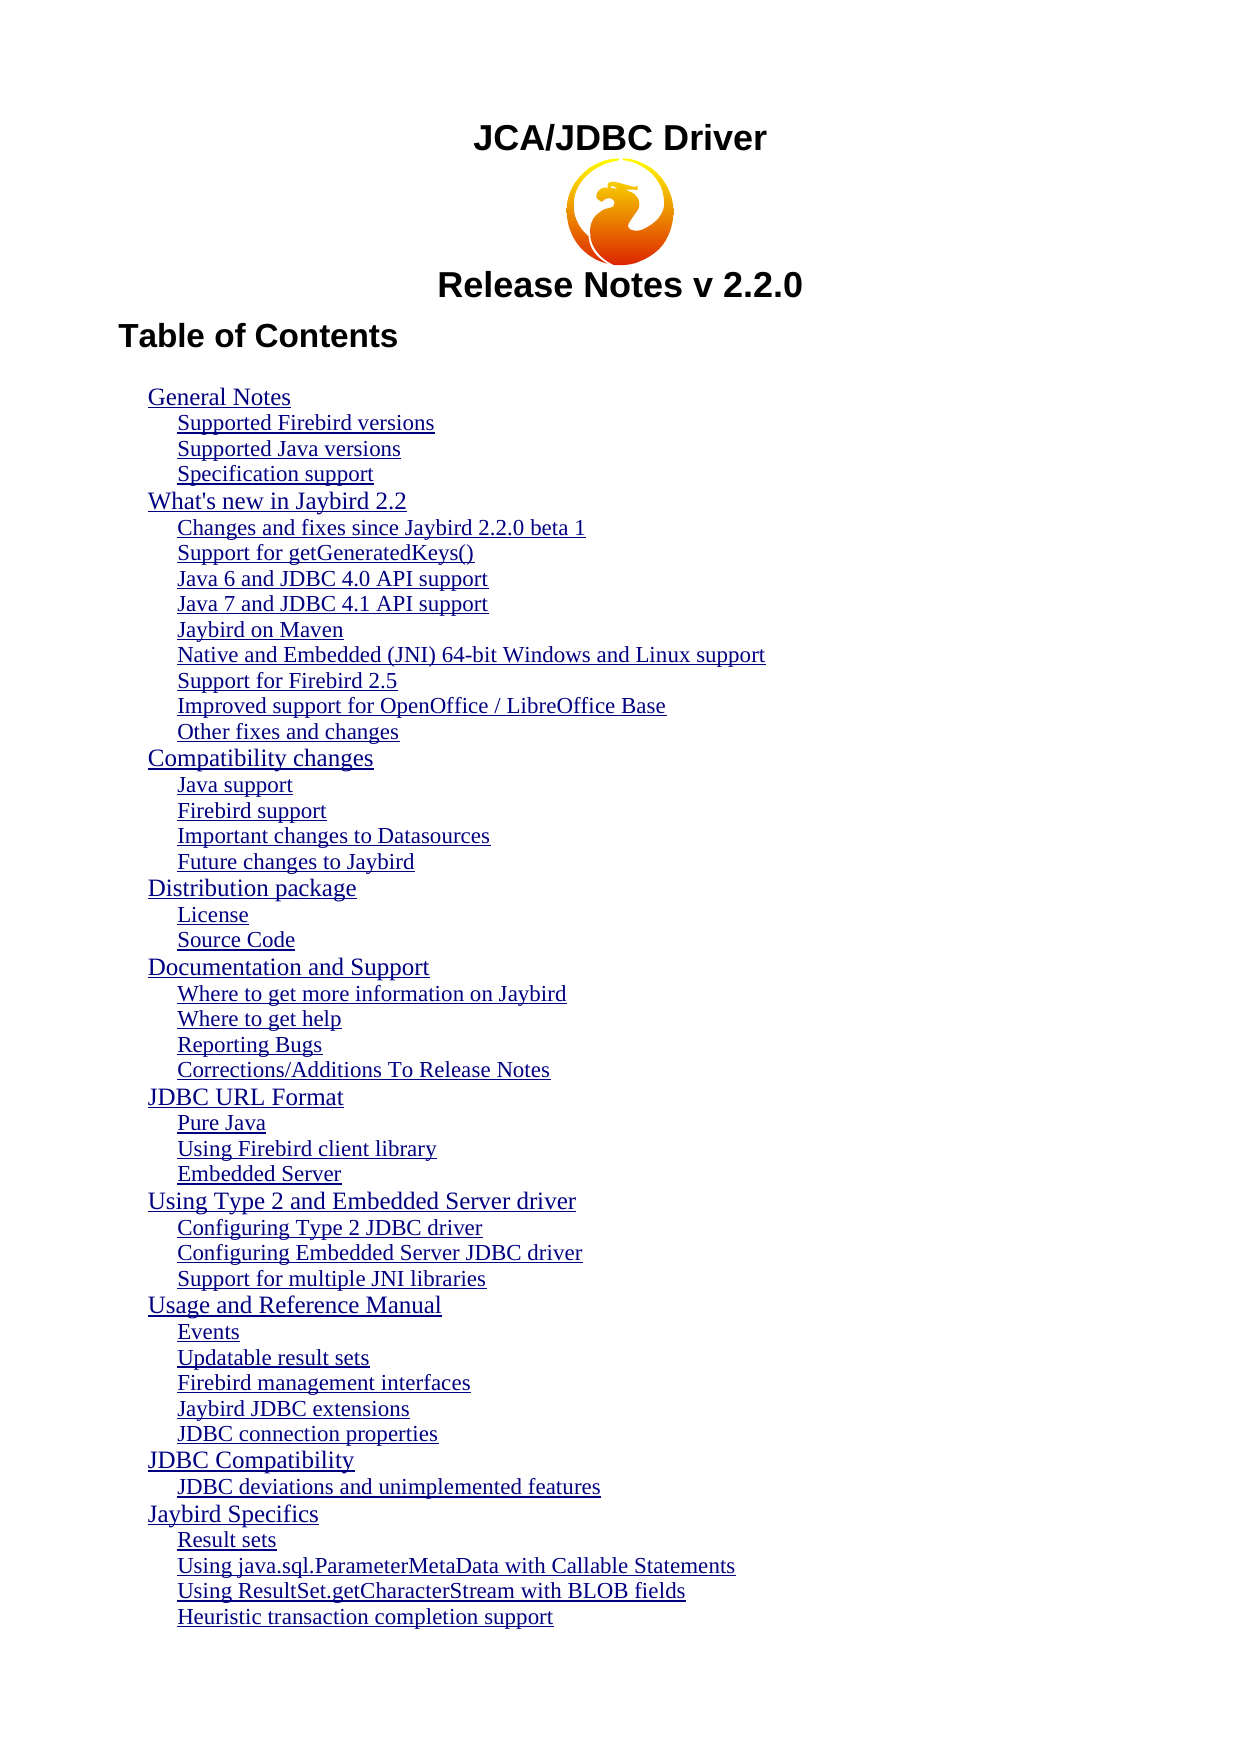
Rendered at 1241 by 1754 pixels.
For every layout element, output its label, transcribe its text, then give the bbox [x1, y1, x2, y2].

text Updatable result sets [177, 1344, 1122, 1370]
text Using Firebird client library [177, 1136, 1122, 1161]
text What's new in Jaybird 2.2 [148, 487, 1122, 514]
text Documentation and Support [148, 953, 1122, 981]
text Improved support for OpenOffice / LibreOffice Base [177, 693, 1122, 719]
text Java support [177, 772, 1122, 797]
text Compatibility changes [148, 744, 1122, 772]
text Support for Firebird 2.5 [177, 668, 1122, 693]
text Specification support [177, 461, 1122, 487]
text Configuring Type 2 JDBC driver [177, 1214, 1122, 1240]
text Configuring Embedded Server JDBC driver [177, 1240, 1122, 1266]
text Firebird support [177, 797, 1122, 823]
text Reporting Bugs [177, 1032, 1122, 1057]
text Native and Embedded (JNI) 64-bit Windows and Linux support [177, 642, 1122, 668]
text JDBC connection properties [177, 1421, 1122, 1446]
subtitle Table of Contents [118, 318, 1122, 355]
text JDBC Compatibility [148, 1446, 1122, 1474]
text Heuristic transaction completion support [177, 1604, 1122, 1629]
text JDBC deviations and unimplemented features [177, 1474, 1122, 1500]
text Source Code [177, 927, 1122, 953]
text General Notes [148, 383, 1122, 410]
text Jaybird Specifics [148, 1500, 1122, 1527]
text Important changes to Datasources [177, 823, 1122, 848]
text Corrections/Additions To Release Notes [177, 1057, 1122, 1083]
text Where to get more information on Jaybird [177, 981, 1122, 1006]
text Distribution package [148, 874, 1122, 902]
text Embedded Server [177, 1161, 1122, 1187]
text Support for getGeneratedKeys() [177, 540, 1122, 566]
text Support for multiple JNI libraries [177, 1266, 1122, 1291]
text Future changes to Jaybird [177, 848, 1122, 874]
text Events [177, 1319, 1122, 1344]
text Changes and fixes since Jaybird 2.2.0 beta 1 [177, 514, 1122, 540]
text License [177, 902, 1122, 927]
text Supported Java versions [177, 436, 1122, 461]
text Firebird management interfaces [177, 1370, 1122, 1395]
subtitle JCA/JDBC Driver Release Notes v 2.2.0 [118, 118, 1122, 305]
text JDBC URL Format [148, 1083, 1122, 1110]
text Other fixes and changes [177, 719, 1122, 744]
text Java 7 and JDBC 4.1 API support [177, 591, 1122, 617]
text Using java.sql.ParameterMetaData with Callable Statements [177, 1553, 1122, 1578]
text Java 6 and JDBC 4.0 API support [177, 566, 1122, 591]
text Using Type 2 and Embedded Server driver [148, 1187, 1122, 1214]
text Result sets [177, 1527, 1122, 1553]
text Jaybird JDBC extensions [177, 1395, 1122, 1421]
text Using ResultSet.getCharacterStream with BLOB fields [177, 1578, 1122, 1604]
text Usage and Reference Manual [148, 1291, 1122, 1319]
text Pure Java [177, 1110, 1122, 1136]
text Supported Firebird versions [177, 410, 1122, 436]
text Jaybird on Maven [177, 617, 1122, 642]
text Where to get help [177, 1006, 1122, 1032]
